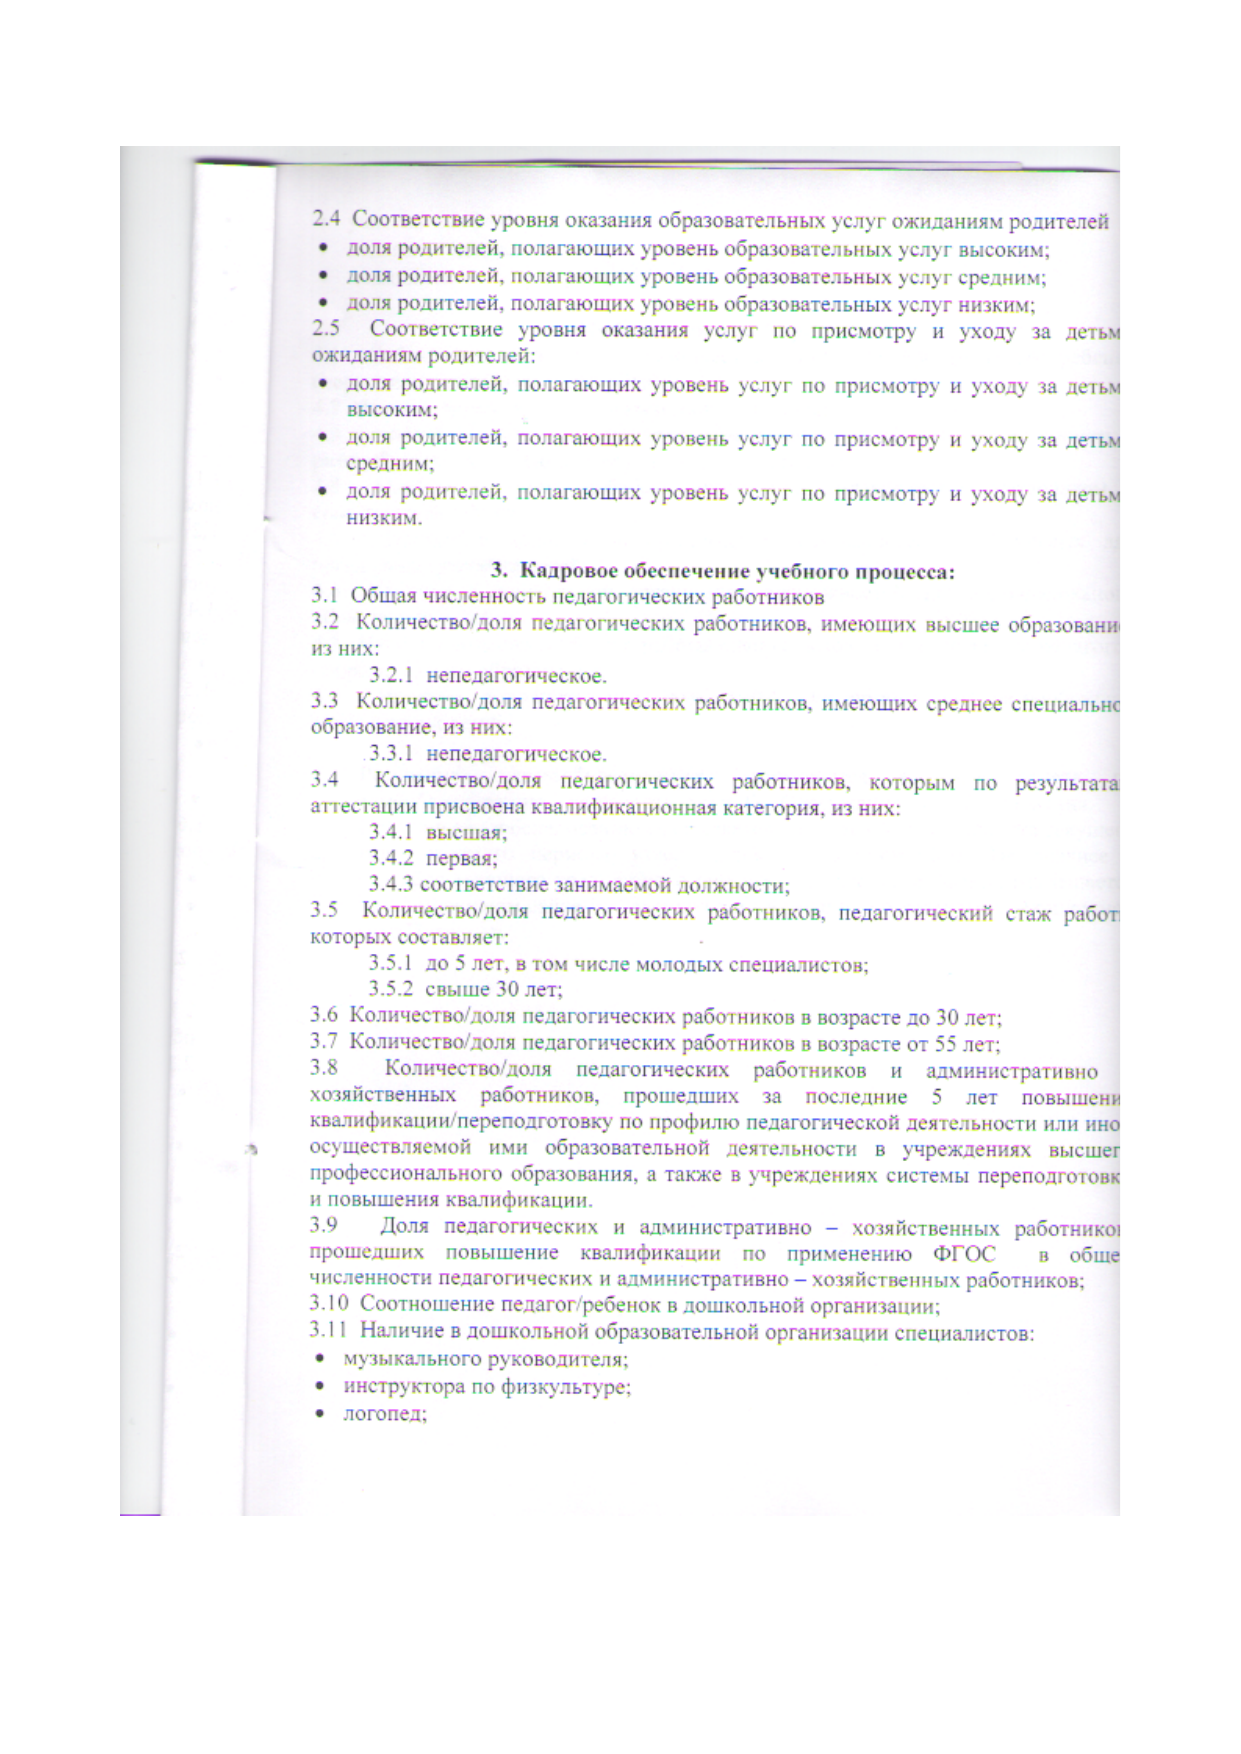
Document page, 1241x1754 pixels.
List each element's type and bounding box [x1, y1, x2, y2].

picture [120, 146, 1121, 1516]
